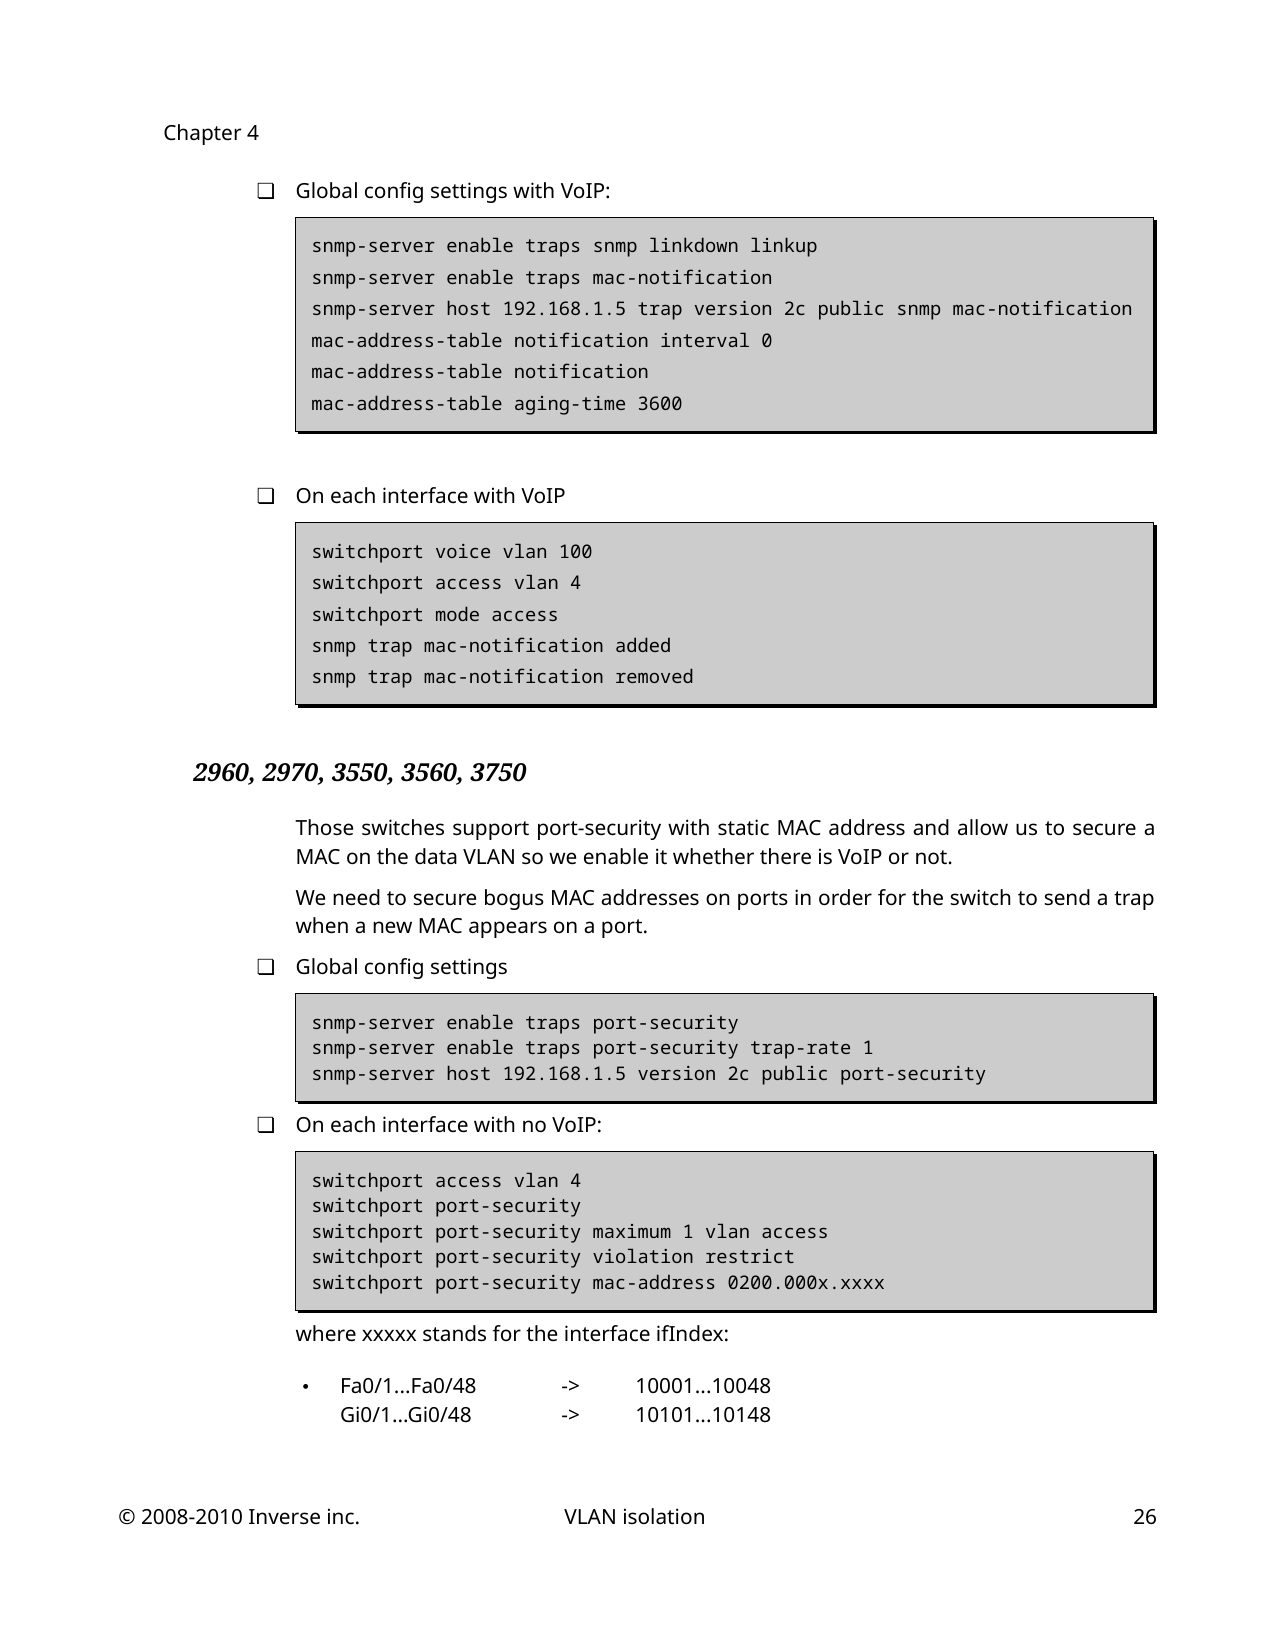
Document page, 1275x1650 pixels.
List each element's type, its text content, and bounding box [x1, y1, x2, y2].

text where xxxxx stands for the interface ifIndex: [295, 1319, 1157, 1348]
list ❏ Global config settings with VoIP: [256, 176, 1157, 204]
text snmp-server enable traps snmp linkdown linkup [296, 218, 1153, 248]
list ❏ Global config settings [256, 952, 1157, 981]
text mac-address-table aging-time 3600 [296, 374, 1153, 431]
text switchport access vlan 4 [296, 554, 1153, 585]
text mac-address-table notification interval 0 [296, 311, 1153, 343]
text snmp-server host 192.168.1.5 trap version 2c public snmp mac-notification [296, 280, 1153, 311]
text We need to secure bogus MAC addresses on ports in order for the switch to send a trap when a new MAC appears on a port. [295, 883, 1157, 940]
list ❏ On each interface with VoIP [256, 481, 1157, 510]
text switchport voice vlan 100 [296, 523, 1153, 554]
text snmp-server enable traps port-security snmp-server enable traps port-security trap-rate 1 snmp-server host 192.168.1.5 version 2c public port-security [296, 994, 1153, 1101]
text mac-address-table notification [296, 343, 1153, 374]
subtitle 2960, 2970, 3550, 3560, 3750 [156, 755, 1157, 789]
text Those switches support port-security with static MAC address and allow us to secure a MAC on the data VLAN so we enable it whether there is VoIP or not. [295, 813, 1157, 870]
text snmp trap mac-notification removed [296, 648, 1153, 704]
list ❏ On each interface with no VoIP: [256, 1110, 1157, 1139]
text snmp trap mac-notification added [296, 617, 1153, 648]
list Fa0/1...Fa0/48 -> 10001...10048 Gi0/1...Gi0/48 -> 10101...10148 [302, 1371, 1157, 1428]
text switchport access vlan 4 switchport port-security switchport port-security maximum 1 vlan access switchport port-security violation restrict switchport port-security mac-address 0200.000x.xxxx [296, 1152, 1153, 1310]
text snmp-server enable traps mac-notification [296, 248, 1153, 280]
text switchport mode access [296, 585, 1153, 617]
